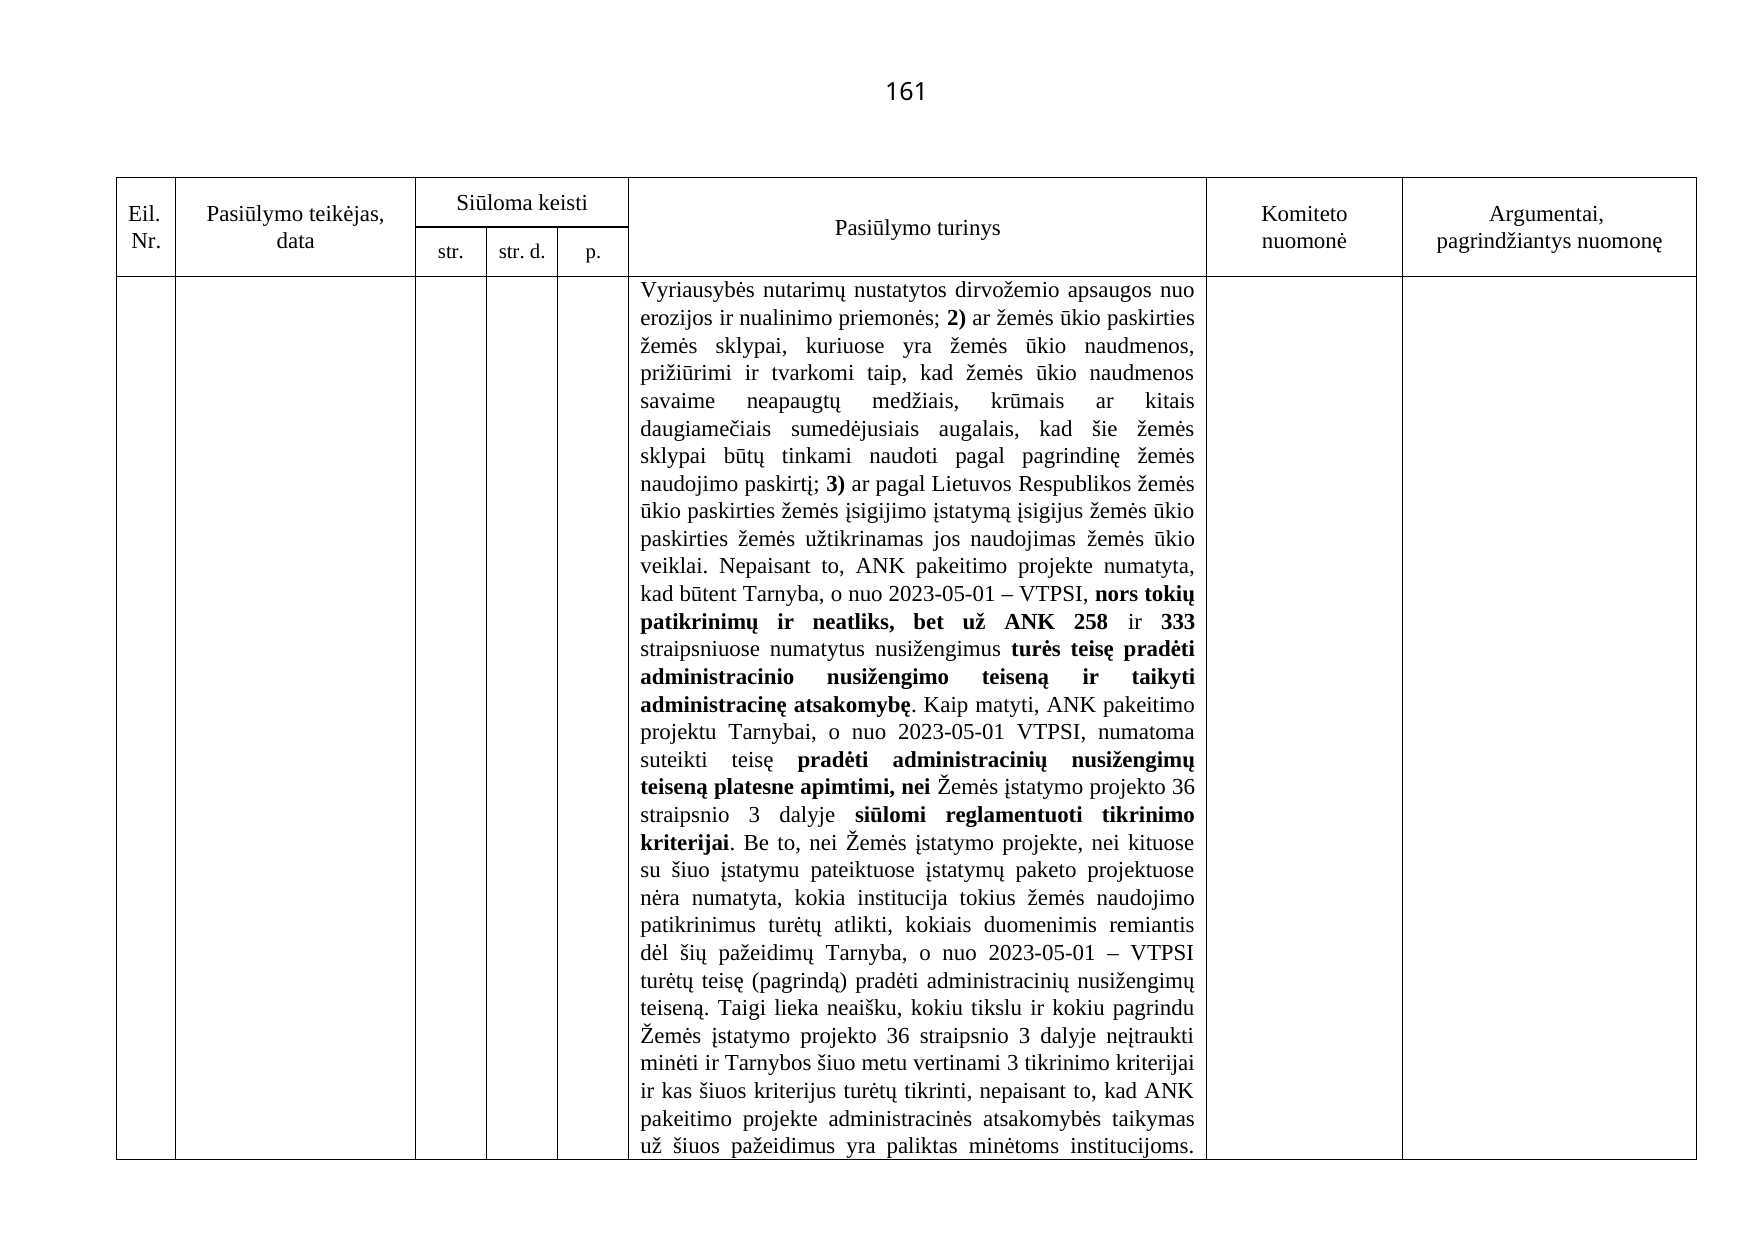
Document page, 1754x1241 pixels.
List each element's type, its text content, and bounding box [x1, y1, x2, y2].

table_cell Vyriausybės nutarimų nustatytos dirvožemio apsaugos nuo erozijos ir nualinimo priemonės; 2) ar žemės ūkio paskirties žemės sklypai, kuriuose yra žemės ūkio naudmenos, prižiūrimi ir tvarkomi taip, kad žemės ūkio naudmenos savaime neapaugtų medžiais, krūmais ar kitais daugiamečiais sumedėjusiais augalais, kad šie žemės sklypai būtų tinkami naudoti pagal pagrindinę žemės naudojimo paskirtį; 3) ar pagal Lietuvos Respublikos žemės ūkio paskirties žemės įsigijimo įstatymą įsigijus žemės ūkio paskirties žemės užtikrinamas jos naudojimas žemės ūkio veiklai. Nepaisant to, ANK pakeitimo projekte numatyta, kad būtent Tarnyba, o nuo 2023-05-01 – VTPSI, nors tokių patikrinimų ir neatliks, bet už ANK 258 ir 333 straipsniuose numatytus nusižengimus turės teisę pradėti administracinio nusižengimo teiseną ir taikyti administracinę atsakomybę. Kaip matyti, ANK pakeitimo projektu Tarnybai, o nuo 2023-05-01 VTPSI, numatoma suteikti teisę pradėti administracinių nusižengimų teiseną platesne apimtimi, nei Žemės įstatymo projekto 36 straipsnio 3 dalyje siūlomi reglamentuoti tikrinimo kriterijai. Be to, nei Žemės įstatymo projekte, nei kituose su šiuo įstatymu pateiktuose įstatymų paketo projektuose nėra numatyta, kokia institucija tokius žemės naudojimo patikrinimus turėtų atlikti, kokiais duomenimis remiantis dėl šių pažeidimų Tarnyba, o nuo 2023-05-01 – VTPSI turėtų teisę (pagrindą) pradėti administracinių nusižengimų teiseną. Taigi lieka neaišku, kokiu tikslu ir kokiu pagrindu Žemės įstatymo projekto 36 straipsnio 3 dalyje neįtraukti minėti ir Tarnybos šiuo metu vertinami 3 tikrinimo kriterijai ir kas šiuos kriterijus turėtų tikrinti, nepaisant to, kad ANK pakeitimo projekte administracinės atsakomybės taikymas už šiuos pažeidimus yra paliktas minėtoms institucijoms. [629, 277, 1206, 1159]
table_cell [176, 277, 415, 1159]
table_cell [1207, 277, 1402, 1159]
table_cell str. [416, 228, 486, 276]
table_cell p. [558, 228, 628, 276]
table_header Siūloma keisti [416, 178, 628, 226]
table_cell [117, 277, 175, 1159]
table_header Komiteto nuomonė [1207, 178, 1402, 276]
table_header Eil. Nr. [117, 178, 175, 276]
table_cell [487, 277, 557, 1159]
table_cell str. d. [487, 228, 557, 276]
table_cell [1403, 277, 1696, 1159]
table_header Argumentai, pagrindžiantys nuomonę [1403, 178, 1696, 276]
table_header Pasiūlymo turinys [629, 178, 1206, 276]
table_header Pasiūlymo teikėjas, data [176, 178, 415, 276]
table_cell [558, 277, 628, 1159]
table_cell [416, 277, 486, 1159]
